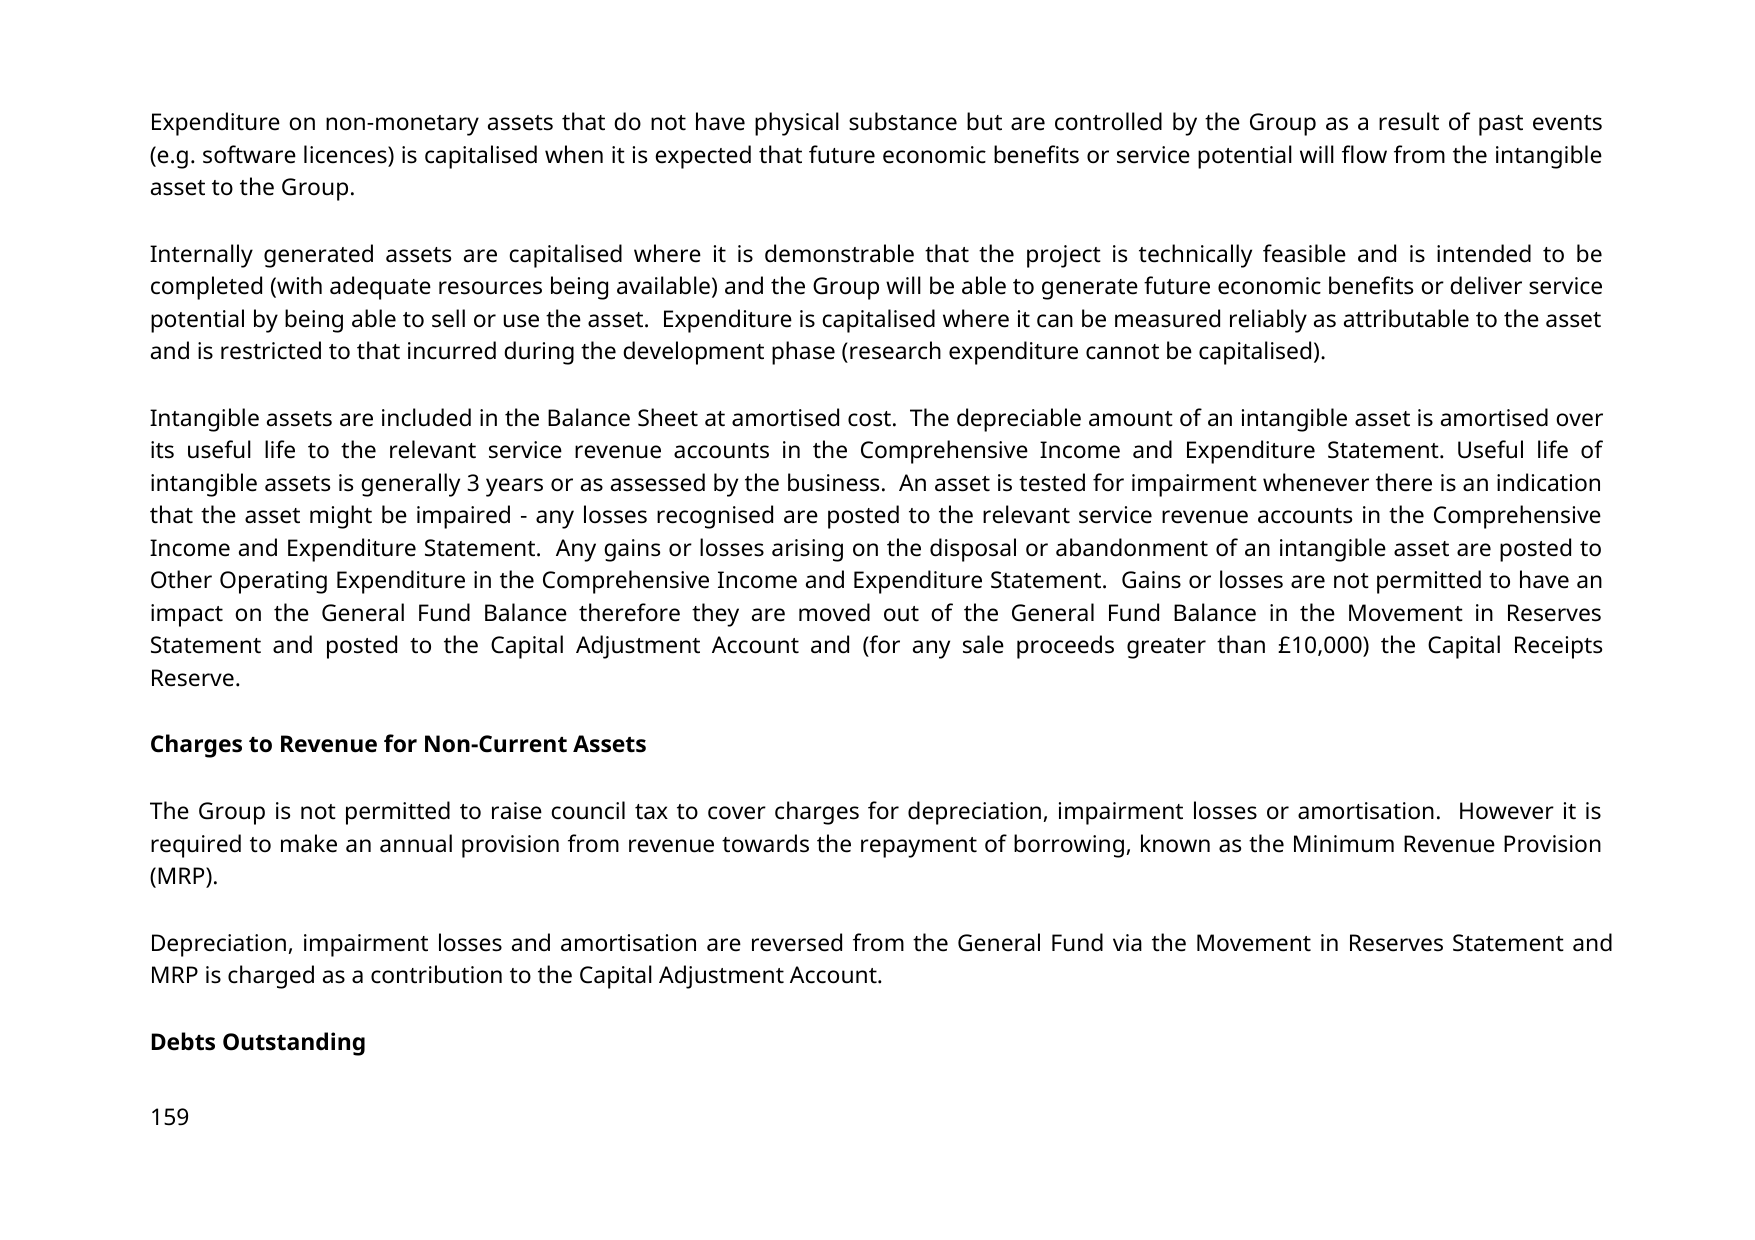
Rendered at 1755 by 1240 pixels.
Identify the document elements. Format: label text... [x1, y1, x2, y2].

text Intangible assets are included in the Balance Sheet at amortised cost. The depreciable amount of an intangible asset is amortised over its useful life to the relevant service revenue accounts in the Comprehensive Income and Expenditure Statement. Useful life of intangible assets is generally 3 years or as assessed by the business. An asset is tested for impairment whenever there is an indication that the asset might be impaired - any losses recognised are posted to the relevant service revenue accounts in the Comprehensive Income and Expenditure Statement. Any gains or losses arising on the disposal or abandonment of an intangible asset are posted to Other Operating Expenditure in the Comprehensive Income and Expenditure Statement. Gains or losses are not permitted to have an impact on the General Fund Balance therefore they are moved out of the General Fund Balance in the Movement in Reserves Statement and posted to the Capital Adjustment Account and (for any sale proceeds greater than £10,000) the Capital Receipts Reserve. [149, 402, 1605, 693]
text Internally generated assets are capitalised where it is demonstrable that the project is technically feasible and is intended to be completed (with adequate resources being available) and the Group will be able to generate future economic benefits or deliver service potential by being able to sell or use the asset. Expenditure is capitalised where it can be measured reliably as attributable to the asset and is restricted to that incurred during the development phase (research expenditure cannot be capitalised). [149, 238, 1604, 366]
subtitle Charges to Revenue for Non-Current Assets [149, 728, 1522, 759]
text The Group is not permitted to raise council tax to cover charges for depreciation, impairment losses or amortisation. However it is required to make an annual provision from revenue towards the repayment of borrowing, known as the Minimum Revenue Provision (MRP). [149, 795, 1604, 892]
text Expenditure on non-monetary assets that do not have physical substance but are controlled by the Group as a result of past events (e.g. software licences) is capitalised when it is expected that future economic benefits or service potential will flow from the intangible asset to the Group. [149, 106, 1604, 202]
text Depreciation, impairment losses and amortisation are reversed from the General Fund via the Movement in Reserves Statement and MRP is charged as a contribution to the Capital Adjustment Account. [149, 927, 1616, 991]
subtitle Debts Outstanding [149, 1026, 1522, 1057]
